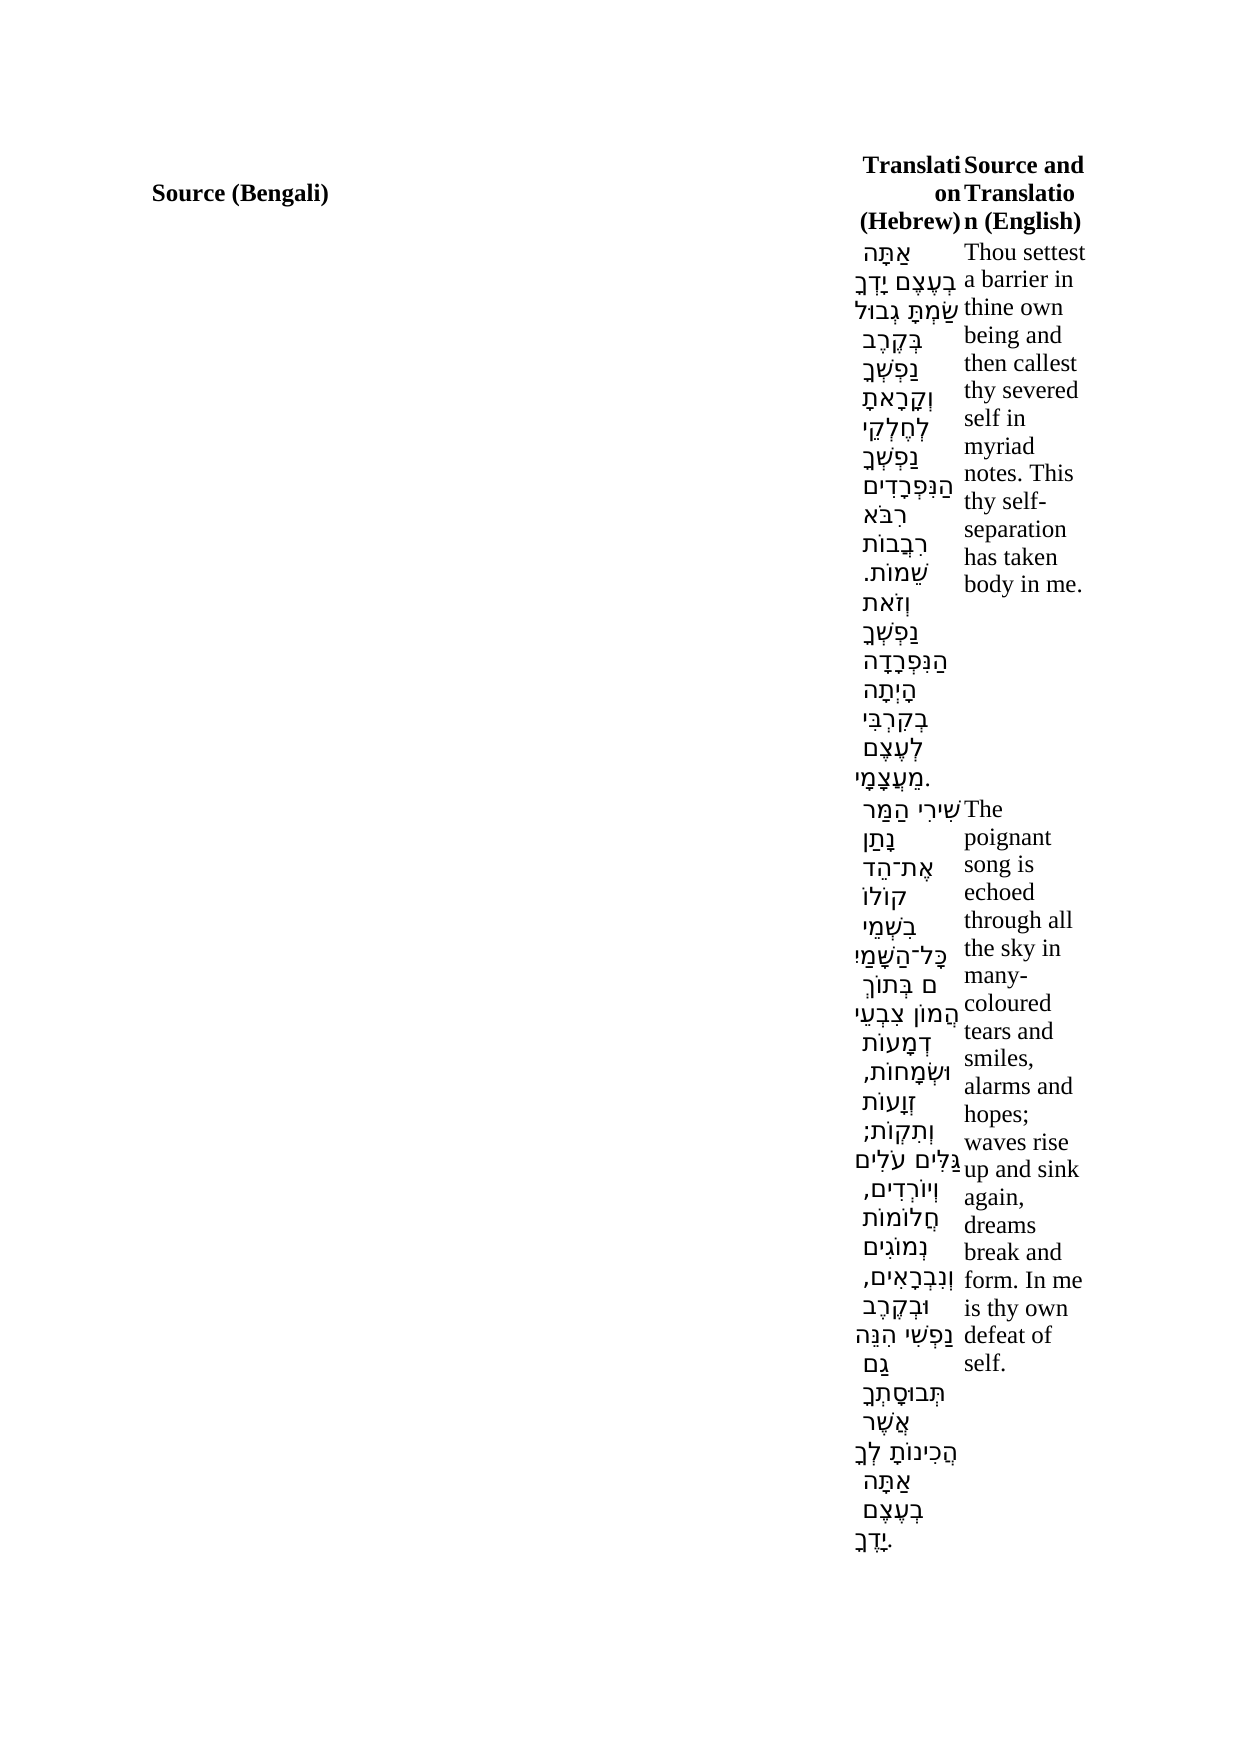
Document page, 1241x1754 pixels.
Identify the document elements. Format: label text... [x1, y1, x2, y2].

table_cell Thou settest a barrier in thine own being and then callest thy severed self in myriad notes. This thy self-separation has taken body in me. [962, 236, 1090, 793]
table_header Translation (Hebrew) [853, 150, 962, 236]
table_cell שִׁירִי הַמַּר נָתַן אֶת־הֵד קוֹלוֹ בִשְׁמֵי כָּל־הַשָּׁמַיִם בְּתוֹךְ הֲמוֹן צִבְעֵי דְמָעוֹת וּשְׂמָחוֹת, זְוָעוֹת וְתִקְוֹת; גַּלִּים עֹלִים וְיוֹרְדִים, חֲלוֹמוֹת נְמוֹגִים וְנִבְרָאִים, וּבְקֶרֶב נַפְשִׁי הִנֵּה גַם תְּבוּסָתְךָ אֲשֶׁר הֲכִינוֹתָ לְךָ אַתָּה בְעֶצֶם יָדֶךָ. [853, 794, 962, 1555]
table_cell The poignant song is echoed through all the sky in many-coloured tears and smiles, alarms and hopes; waves rise up and sink again, dreams break and form. In me is thy own defeat of self. [962, 794, 1090, 1555]
table_cell אַתָּה בְעֶצֶם יָדְךָ שַׂמְתָּ גְבוּל בְּקֶרֶב נַפְשְׁךָ וְקָרָאתָ לְחֶלְקֵי נַפְשְׁךָ הַנִּפְרָדִים רִבֹּא רִבֲבוֹת שֵׁמוֹת. וְזֹאת נַפְשְׁךָ הַנִּפְרָדָה הָיְתָה בְקִרְבִּי לְעֶצֶם מֵעֲצָמָי. [853, 236, 962, 793]
table_header Source and Translation (English) [962, 150, 1090, 236]
table_header Source (Bengali) [150, 150, 852, 236]
